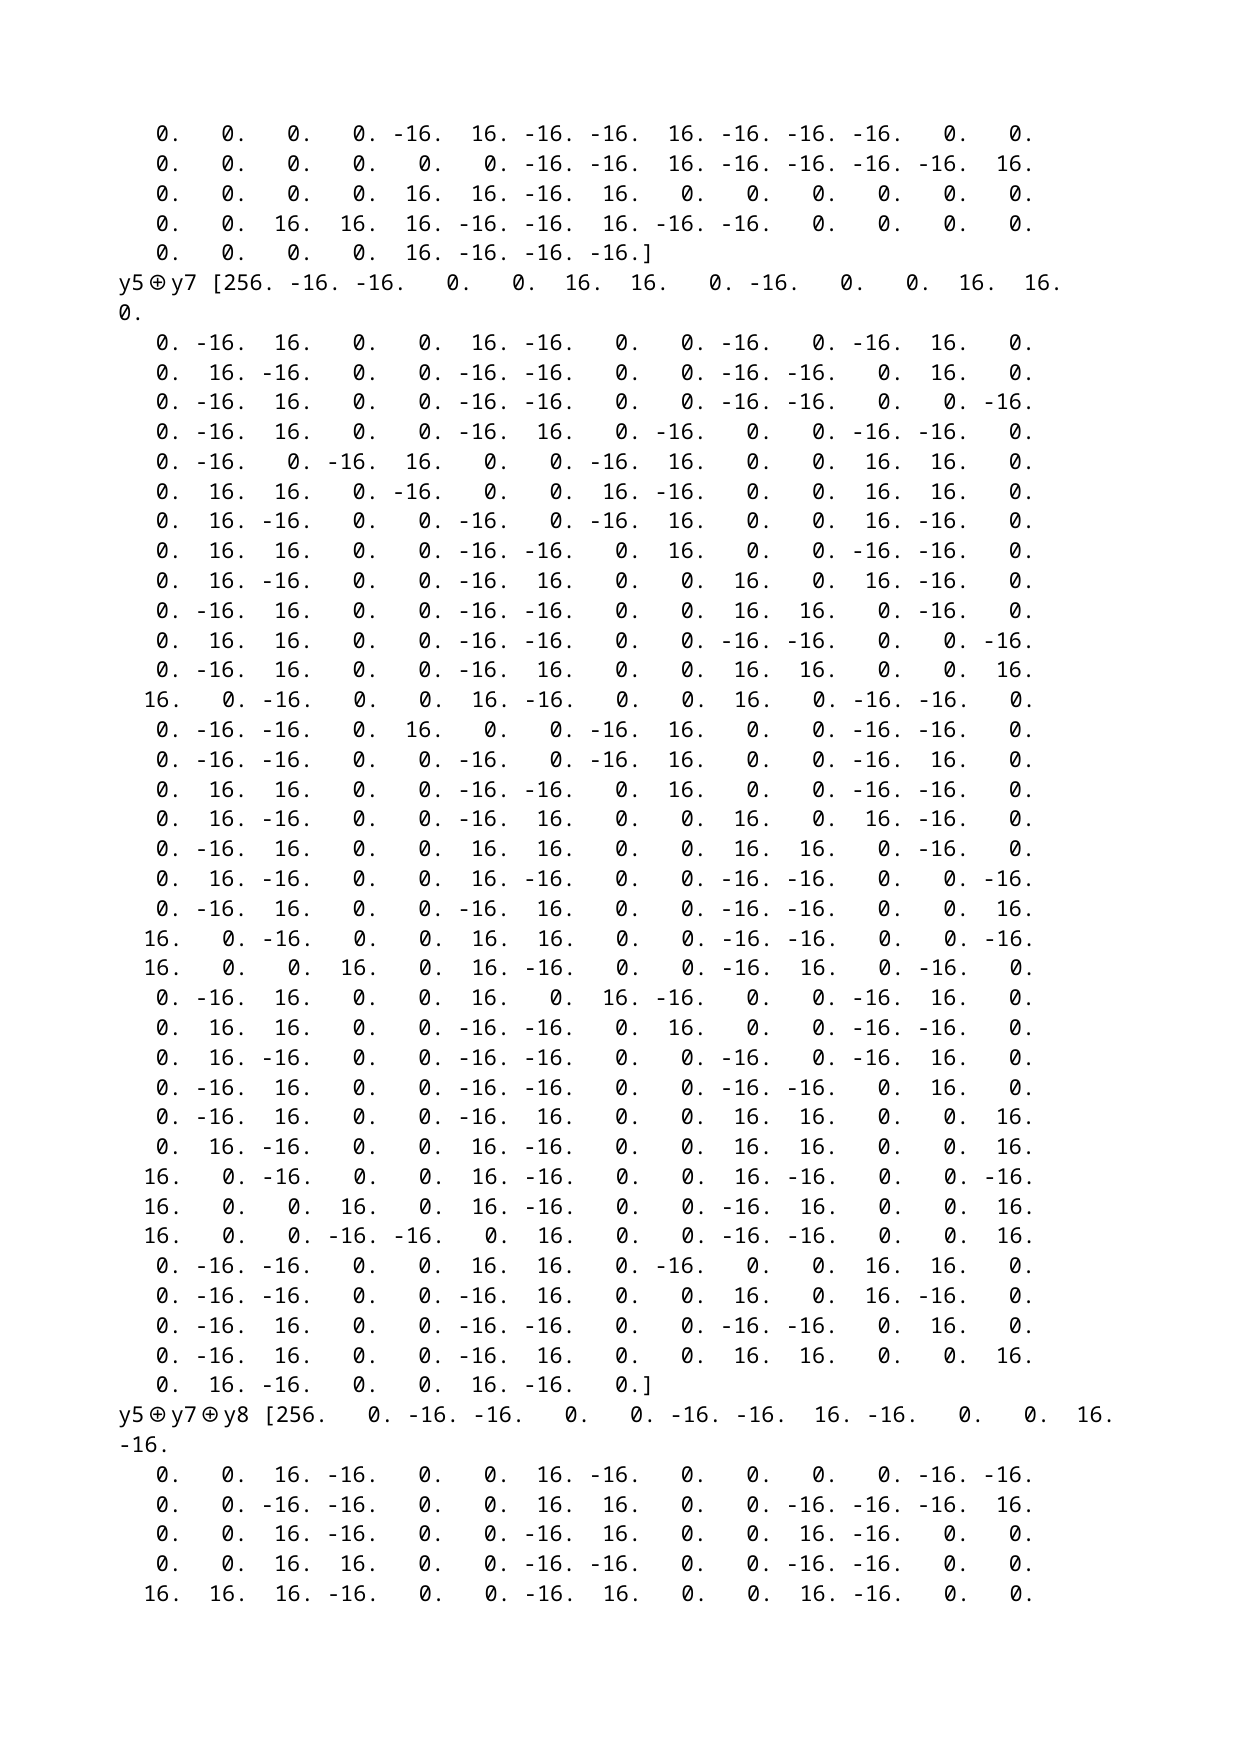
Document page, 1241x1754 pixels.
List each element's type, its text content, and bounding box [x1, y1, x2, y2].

text 0. 0. 0. 0. 16. -16. -16. -16.] [118, 237, 1122, 267]
text 0. 16. -16. 0. 0. -16. -16. 0. 0. -16. -16. 0. 16. 0. [118, 356, 1122, 386]
text 0. 16. 16. 0. -16. 0. 0. 16. -16. 0. 0. 16. 16. 0. [118, 476, 1122, 505]
text 0. 16. 16. 0. 0. -16. -16. 0. 0. -16. -16. 0. 0. -16. [118, 624, 1122, 654]
text 0. -16. 16. 0. 0. 16. -16. 0. 0. -16. 0. -16. 16. 0. [118, 327, 1122, 356]
text 16. 0. -16. 0. 0. 16. 16. 0. 0. -16. -16. 0. 0. -16. [118, 922, 1122, 952]
text 0. -16. 16. 0. 0. -16. -16. 0. 0. -16. -16. 0. 16. 0. [118, 1071, 1122, 1101]
text 0. 16. -16. 0. 0. -16. 16. 0. 0. 16. 0. 16. -16. 0. [118, 803, 1122, 833]
text 0. -16. 16. 0. 0. -16. 16. 0. -16. 0. 0. -16. -16. 0. [118, 416, 1122, 446]
text 16. 0. 0. -16. -16. 0. 16. 0. 0. -16. -16. 0. 0. 16. [118, 1220, 1122, 1250]
text y5⊕y7 [256. -16. -16. 0. 0. 16. 16. 0. -16. 0. 0. 16. 16. 0. [118, 267, 1122, 327]
text 0. -16. 16. 0. 0. -16. -16. 0. 0. -16. -16. 0. 16. 0. [118, 1310, 1122, 1339]
text 0. -16. -16. 0. 0. 16. 16. 0. -16. 0. 0. 16. 16. 0. [118, 1250, 1122, 1280]
text 0. 0. 16. 16. 0. 0. -16. -16. 0. 0. -16. -16. 0. 0. [118, 1548, 1122, 1578]
text 0. -16. -16. 0. 16. 0. 0. -16. 16. 0. 0. -16. -16. 0. [118, 714, 1122, 744]
text 0. 16. -16. 0. 0. -16. -16. 0. 0. -16. 0. -16. 16. 0. [118, 1042, 1122, 1071]
text 0. -16. 16. 0. 0. 16. 16. 0. 0. 16. 16. 0. -16. 0. [118, 833, 1122, 863]
text 0. 16. -16. 0. 0. -16. 0. -16. 16. 0. 0. 16. -16. 0. [118, 505, 1122, 535]
text 0. -16. 16. 0. 0. -16. 16. 0. 0. 16. 16. 0. 0. 16. [118, 1101, 1122, 1131]
text 0. 0. 16. -16. 0. 0. 16. -16. 0. 0. 0. 0. -16. -16. [118, 1459, 1122, 1488]
text 0. 16. -16. 0. 0. 16. -16. 0.] [118, 1369, 1122, 1399]
text 16. 0. 0. 16. 0. 16. -16. 0. 0. -16. 16. 0. -16. 0. [118, 952, 1122, 982]
text 0. 0. 16. 16. 16. -16. -16. 16. -16. -16. 0. 0. 0. 0. [118, 207, 1122, 237]
text 0. 16. -16. 0. 0. -16. 16. 0. 0. 16. 0. 16. -16. 0. [118, 565, 1122, 595]
text 0. 0. 0. 0. -16. 16. -16. -16. 16. -16. -16. -16. 0. 0. [118, 118, 1122, 148]
text 0. -16. 16. 0. 0. 16. 0. 16. -16. 0. 0. -16. 16. 0. [118, 982, 1122, 1012]
text 16. 16. 16. -16. 0. 0. -16. 16. 0. 0. 16. -16. 0. 0. [118, 1578, 1122, 1608]
text 0. -16. 16. 0. 0. -16. 16. 0. 0. 16. 16. 0. 0. 16. [118, 1339, 1122, 1369]
text 0. 0. 0. 0. 0. 0. -16. -16. 16. -16. -16. -16. -16. 16. [118, 148, 1122, 178]
text 0. 0. 0. 0. 16. 16. -16. 16. 0. 0. 0. 0. 0. 0. [118, 178, 1122, 207]
text 0. -16. 16. 0. 0. -16. -16. 0. 0. 16. 16. 0. -16. 0. [118, 595, 1122, 624]
text 0. -16. -16. 0. 0. -16. 0. -16. 16. 0. 0. -16. 16. 0. [118, 744, 1122, 773]
text 0. 16. -16. 0. 0. 16. -16. 0. 0. 16. 16. 0. 0. 16. [118, 1131, 1122, 1161]
text 0. -16. 16. 0. 0. -16. -16. 0. 0. -16. -16. 0. 0. -16. [118, 386, 1122, 416]
text 0. 16. 16. 0. 0. -16. -16. 0. 16. 0. 0. -16. -16. 0. [118, 773, 1122, 803]
text 0. 0. -16. -16. 0. 0. 16. 16. 0. 0. -16. -16. -16. 16. [118, 1488, 1122, 1518]
text 0. 16. 16. 0. 0. -16. -16. 0. 16. 0. 0. -16. -16. 0. [118, 535, 1122, 565]
text y5⊕y7⊕y8 [256. 0. -16. -16. 0. 0. -16. -16. 16. -16. 0. 0. 16. -16. [118, 1399, 1122, 1459]
text 0. 16. 16. 0. 0. -16. -16. 0. 16. 0. 0. -16. -16. 0. [118, 1012, 1122, 1042]
text 0. -16. 16. 0. 0. -16. 16. 0. 0. 16. 16. 0. 0. 16. [118, 654, 1122, 684]
text 16. 0. -16. 0. 0. 16. -16. 0. 0. 16. 0. -16. -16. 0. [118, 684, 1122, 714]
text 16. 0. -16. 0. 0. 16. -16. 0. 0. 16. -16. 0. 0. -16. [118, 1161, 1122, 1191]
text 0. -16. -16. 0. 0. -16. 16. 0. 0. 16. 0. 16. -16. 0. [118, 1280, 1122, 1310]
text 0. 0. 16. -16. 0. 0. -16. 16. 0. 0. 16. -16. 0. 0. [118, 1518, 1122, 1548]
text 0. 16. -16. 0. 0. 16. -16. 0. 0. -16. -16. 0. 0. -16. [118, 863, 1122, 893]
text 16. 0. 0. 16. 0. 16. -16. 0. 0. -16. 16. 0. 0. 16. [118, 1191, 1122, 1220]
text 0. -16. 16. 0. 0. -16. 16. 0. 0. -16. -16. 0. 0. 16. [118, 893, 1122, 922]
text 0. -16. 0. -16. 16. 0. 0. -16. 16. 0. 0. 16. 16. 0. [118, 446, 1122, 476]
